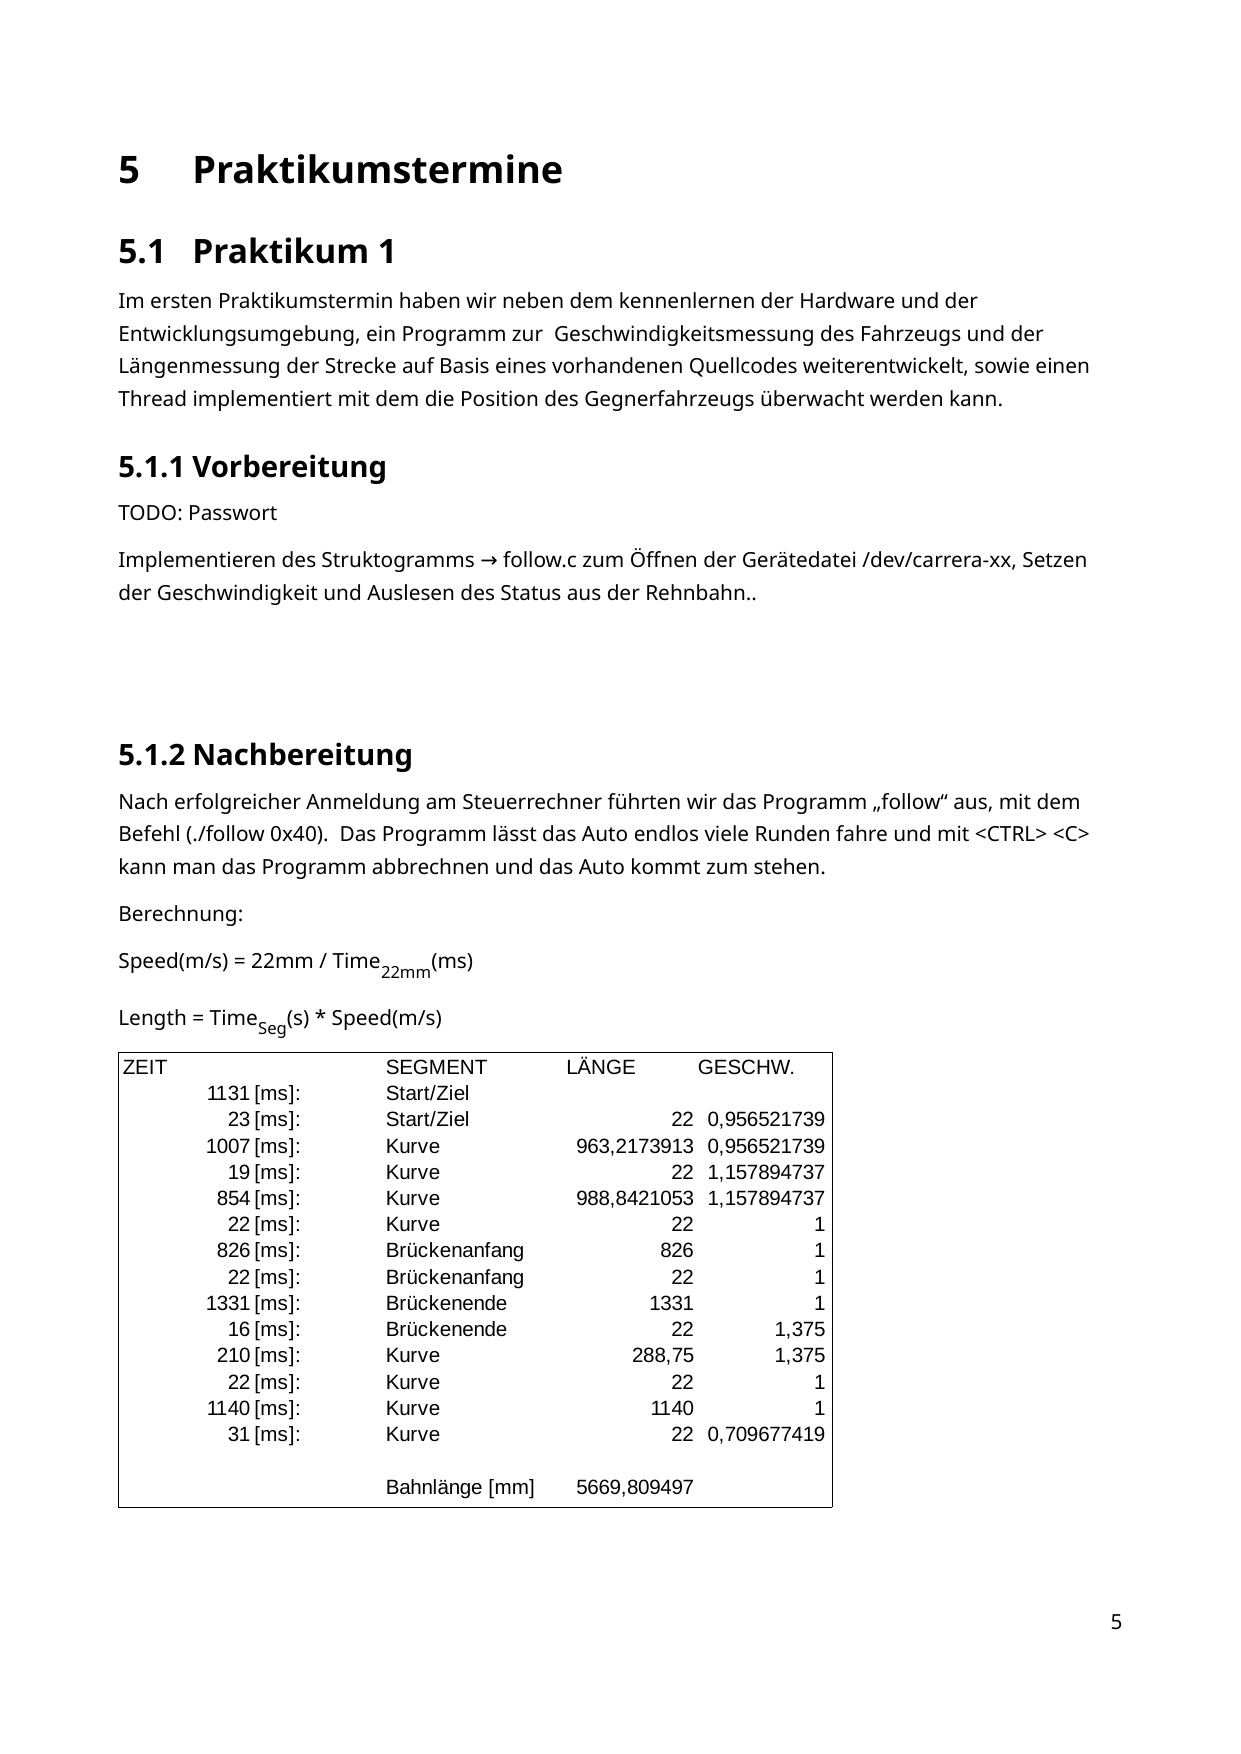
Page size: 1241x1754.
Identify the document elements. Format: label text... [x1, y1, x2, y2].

text Length = TimeSeg(s) * Speed(m/s) [118, 1003, 1122, 1039]
text Implementieren des Struktogramms → follow.c zum Öffnen der Gerätedatei /dev/carrera-xx, Setzen der Geschwindigkeit und Auslesen des Status aus der Rehnbahn.. [118, 546, 1122, 607]
subtitle Nachbereitung [118, 734, 1122, 774]
subtitle Praktikumstermine [118, 143, 1122, 195]
text Im ersten Praktikumstermin haben wir neben dem kennenlernen der Hardware und der Entwicklungsumgebung, ein Programm zur Geschwindigkeitsmessung des Fahrzeugs und der Längenmessung der Strecke auf Basis eines vorhandenen Quellcodes weiterentwickelt, sowie einen Thread implementiert mit dem die Position des Gegnerfahrzeugs überwacht werden kann. [118, 286, 1122, 413]
text Speed(m/s) = 22mm / Time22mm(ms) [118, 946, 1122, 983]
subtitle Praktikum 1 [118, 228, 1122, 274]
subtitle Vorbereitung [118, 446, 1122, 486]
text Berechnung: [118, 899, 1122, 928]
text TODO: Passwort [118, 498, 1122, 527]
text Nach erfolgreicher Anmeldung am Steuerrechner führten wir das Programm „follow“ aus, mit dem Befehl (./follow 0x40). Das Programm lässt das Auto endlos viele Runden fahre und mit <CTRL> <C> kann man das Programm abbrechnen und das Auto kommt zum stehen. [118, 787, 1122, 881]
